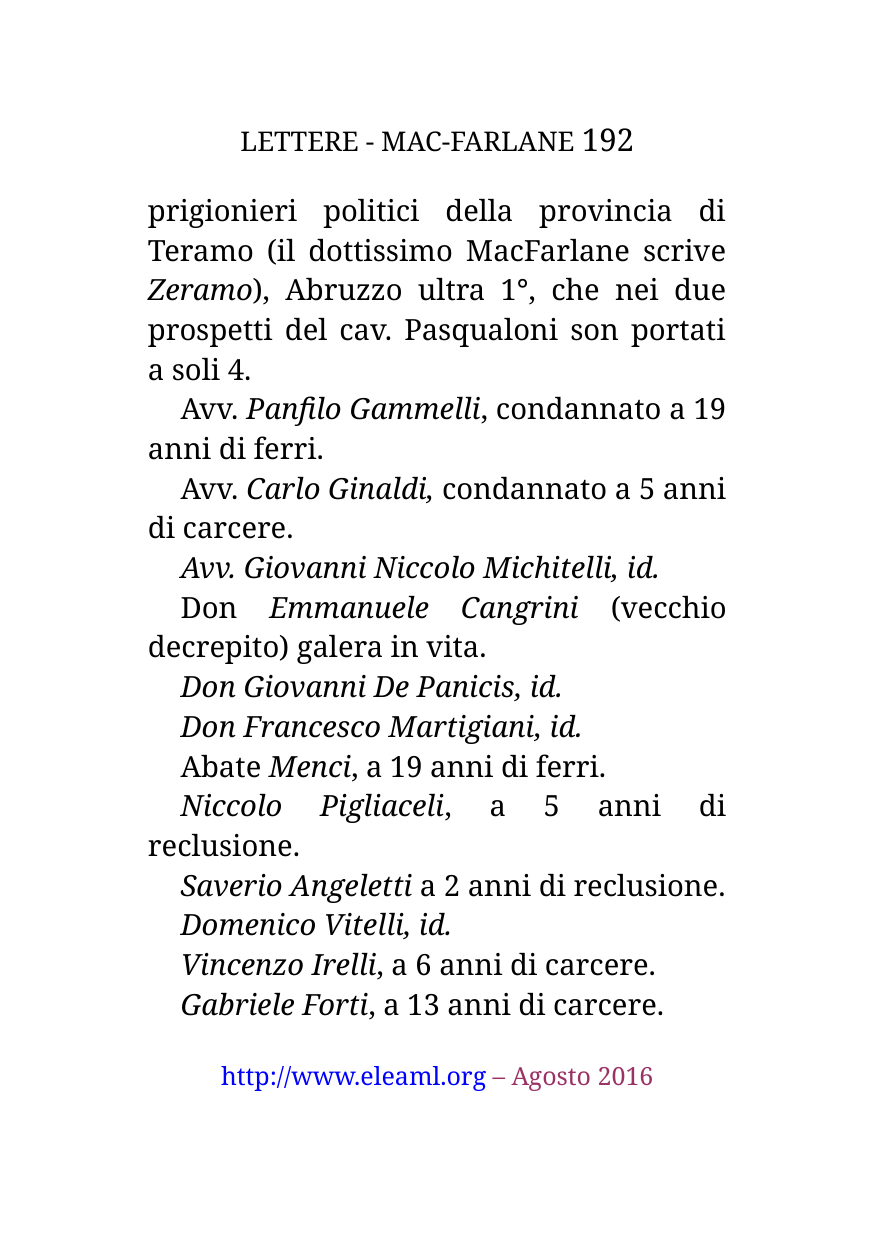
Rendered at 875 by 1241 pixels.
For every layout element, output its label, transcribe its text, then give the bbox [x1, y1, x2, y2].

text Avv. Panfilo Gammelli, condannato a 19 anni di ferri. [148, 389, 726, 468]
text Don Emmanuele Cangrini (vecchio decrepito) galera in vita. [148, 587, 726, 666]
text Don Francesco Martigiani, id. [148, 706, 726, 746]
text Avv. Giovanni Niccolo Michitelli, id. [148, 547, 726, 587]
text Avv. Carlo Ginaldi, condannato a 5 anni di carcere. [148, 468, 726, 547]
text Don Giovanni De Panicis, id. [148, 666, 726, 706]
text Vincenzo Irelli, a 6 anni di carcere. [148, 944, 726, 984]
text Domenico Vitelli, id. [148, 904, 726, 944]
text Niccolo Pigliaceli, a 5 anni di reclusione. [148, 786, 726, 865]
text Gabriele Forti, a 13 anni di carcere. [148, 984, 726, 1024]
text prigionieri politici della provincia di Teramo (il dottissimo MacFarlane scrive Zeramo), Abruzzo ultra 1°, che nei due prospetti del cav. Pasqualoni son portati a soli 4. [148, 190, 726, 389]
text Abate Menci, a 19 anni di ferri. [148, 746, 726, 786]
text Saverio Angeletti a 2 anni di reclusione. [148, 865, 726, 904]
